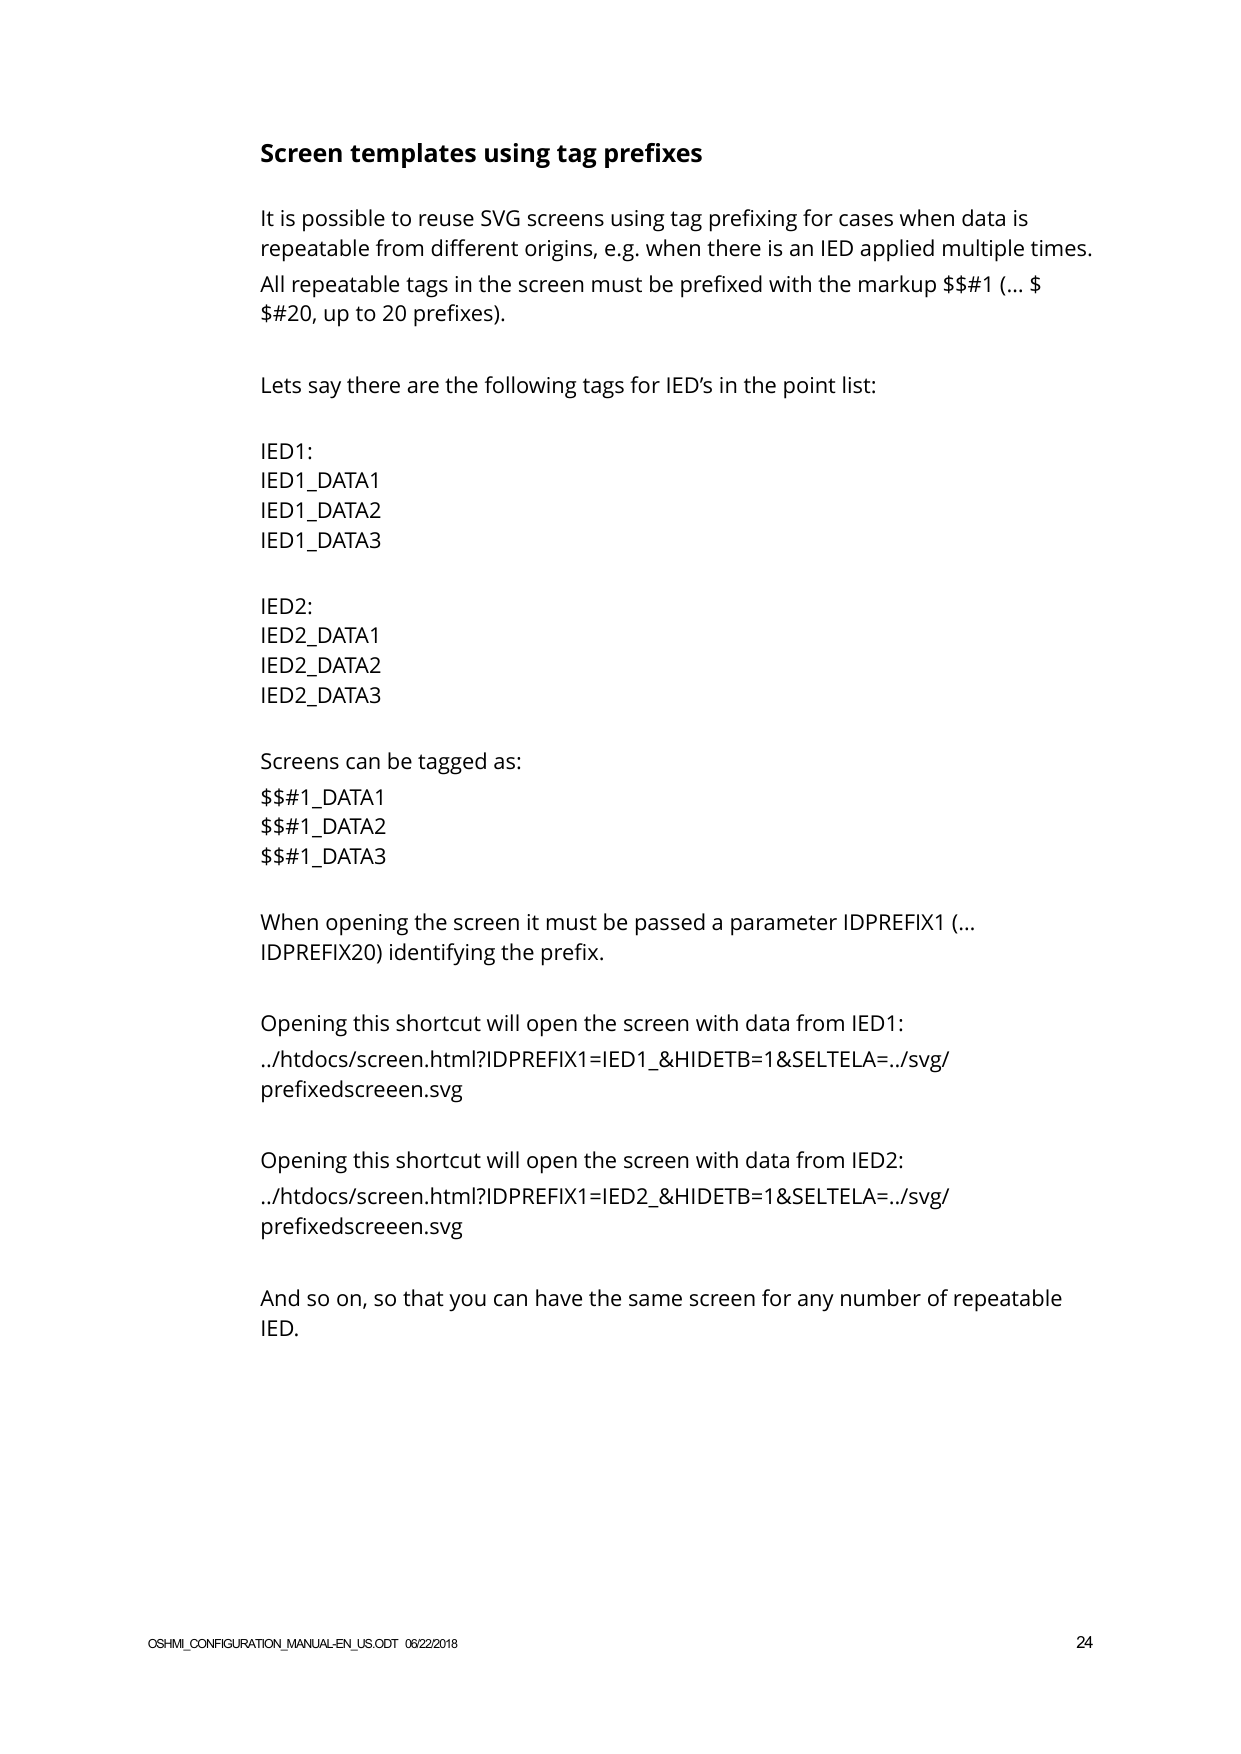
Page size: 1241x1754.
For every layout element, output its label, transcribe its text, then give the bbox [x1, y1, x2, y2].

text ../htdocs/screen.html?IDPREFIX1=IED2_&HIDETB=1&SELTELA=../svg/prefixedscreeen.svg [260, 1181, 1093, 1241]
text Screens can be tagged as: [260, 746, 1093, 775]
text All repeatable tags in the screen must be prefixed with the markup $$#1 (… $$#20, up to 20 prefixes). [260, 268, 1093, 328]
text Opening this shortcut will open the screen with data from IED2: [260, 1145, 1093, 1175]
text It is possible to reuse SVG screens using tag prefixing for cases when data is repeatable from different origins, e.g. when there is an IED applied multiple times. [260, 203, 1093, 262]
text When opening the screen it must be passed a parameter IDPREFIX1 (… IDPREFIX20) identifying the prefix. [260, 907, 1093, 966]
text $$#1_DATA1 $$#1_DATA2 $$#1_DATA3 [260, 781, 1093, 901]
text ../htdocs/screen.html?IDPREFIX1=IED1_&HIDETB=1&SELTELA=../svg/prefixedscreeen.svg [260, 1044, 1093, 1103]
text IED2: IED2_DATA1 IED2_DATA2 IED2_DATA3 [260, 591, 1093, 739]
text Lets say there are the following tags for IED’s in the point list: [260, 370, 1093, 400]
text Opening this shortcut will open the screen with data from IED1: [260, 1008, 1093, 1038]
text And so on, so that you can have the same screen for any number of repeatable IED. [260, 1283, 1093, 1342]
subtitle Screen templates using tag prefixes [260, 136, 1093, 170]
text IED1: IED1_DATA1 IED1_DATA2 IED1_DATA3 [260, 406, 1093, 584]
